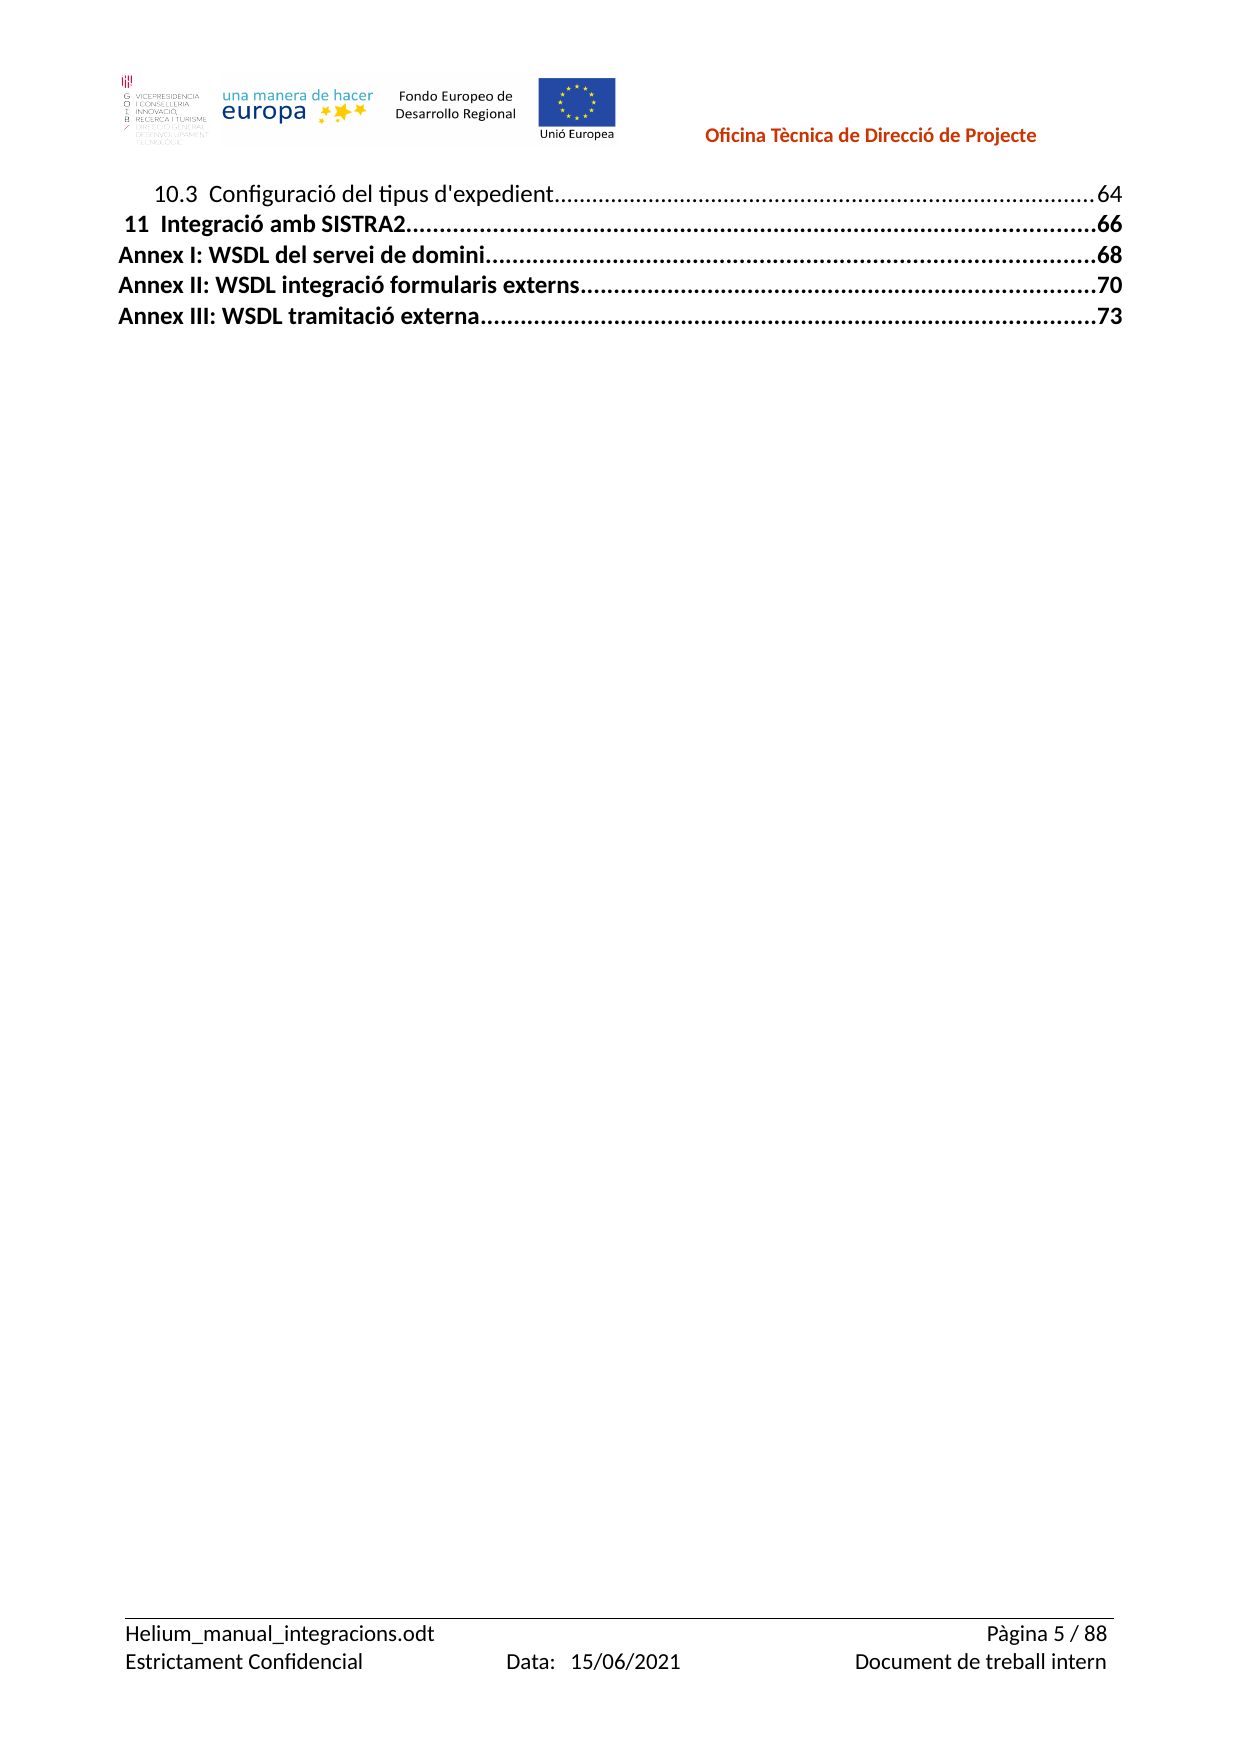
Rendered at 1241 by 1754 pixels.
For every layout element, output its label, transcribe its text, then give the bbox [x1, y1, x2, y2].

picture [118, 73, 213, 147]
text Annex III: WSDL tramitació externa 73 [118, 300, 1122, 330]
picture [219, 73, 621, 147]
text Annex II: WSDL integració formularis externs 70 [118, 269, 1122, 300]
text Annex I: WSDL del servei de domini 68 [118, 239, 1122, 269]
text 10.3 Configuració del tipus d'expedient 64 [148, 178, 1122, 208]
text 11 Integració amb SISTRA2 66 [118, 208, 1122, 239]
